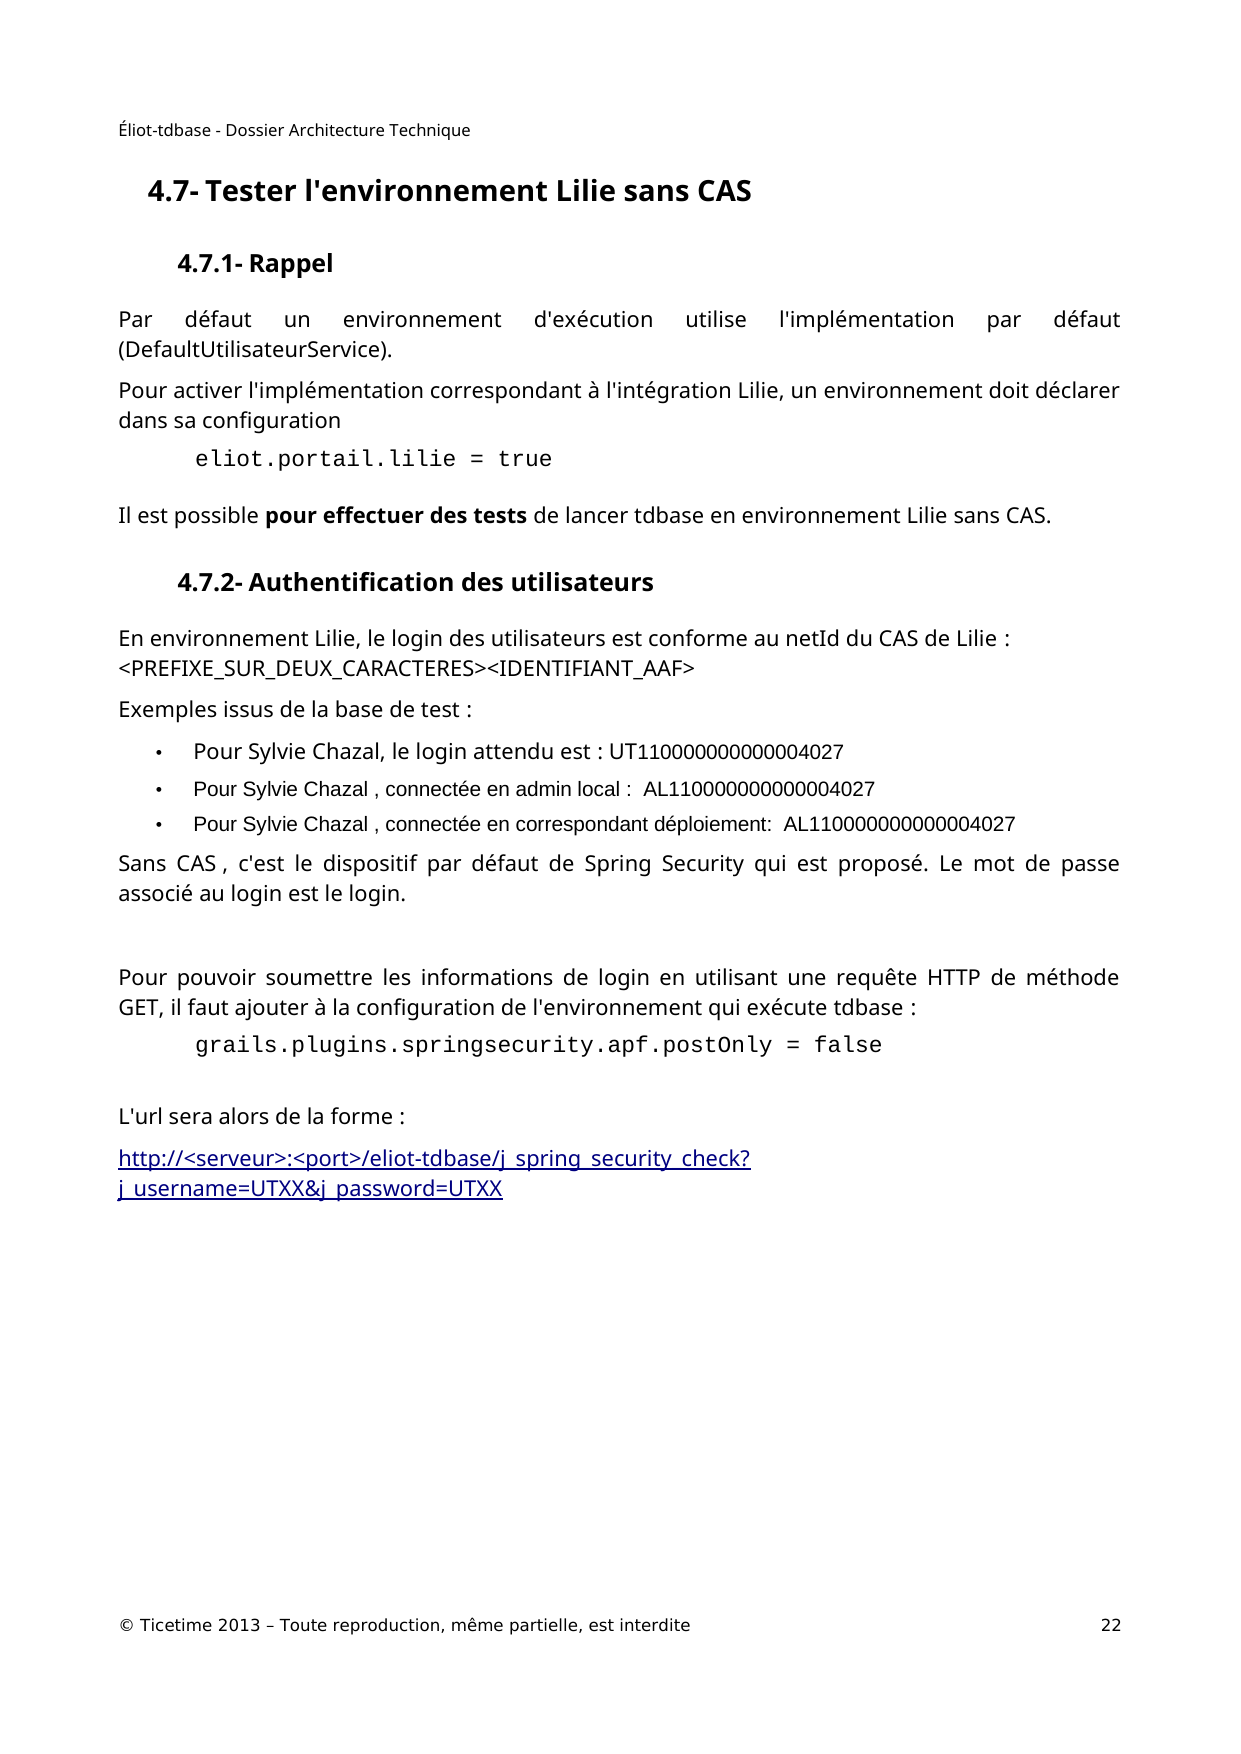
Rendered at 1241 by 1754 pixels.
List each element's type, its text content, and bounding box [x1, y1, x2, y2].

text eliot.portail.lilie = true [195, 447, 1122, 473]
subtitle Rappel [118, 246, 1122, 280]
text Sans CAS , c'est le dispositif par défaut de Spring Security qui est proposé. Le mot de passe associé au login est le login. [118, 848, 1122, 908]
text En environnement Lilie, le login des utilisateurs est conforme au netId du CAS de Lilie : <PREFIXE_SUR_DEUX_CARACTERES><IDENTIFIANT_AAF> [118, 622, 1122, 682]
subtitle Tester l'environnement Lilie sans CAS [118, 171, 1122, 210]
list Pour Sylvie Chazal , connectée en correspondant déploiement: AL110000000000004027 [156, 813, 1122, 836]
text Il est possible pour effectuer des tests de lancer tdbase en environnement Lilie sans CAS. [118, 499, 1122, 529]
text http://<serveur>:<port>/eliot-tdbase/j_spring_security_check?j_username=UTXX&j_password=UTXX [118, 1143, 1122, 1203]
list Pour Sylvie Chazal , connectée en admin local : AL110000000000004027 [156, 778, 1122, 801]
text Pour pouvoir soumettre les informations de login en utilisant une requête HTTP de méthode GET, il faut ajouter à la configuration de l'environnement qui exécute tdbase : [118, 961, 1122, 1021]
text grails.plugins.springsecurity.apf.postOnly = false [195, 1033, 1122, 1059]
subtitle Authentification des utilisateurs [118, 565, 1122, 599]
text Par défaut un environnement d'exécution utilise l'implémentation par défaut (DefaultUtilisateurService). [118, 303, 1122, 363]
text Exemples issus de la base de test : [118, 694, 1122, 724]
list Pour Sylvie Chazal, le login attendu est : UT110000000000004027 [156, 736, 1122, 766]
text L'url sera alors de la forme : [118, 1101, 1122, 1131]
text Pour activer l'implémentation correspondant à l'intégration Lilie, un environnement doit déclarer dans sa configuration [118, 375, 1122, 435]
